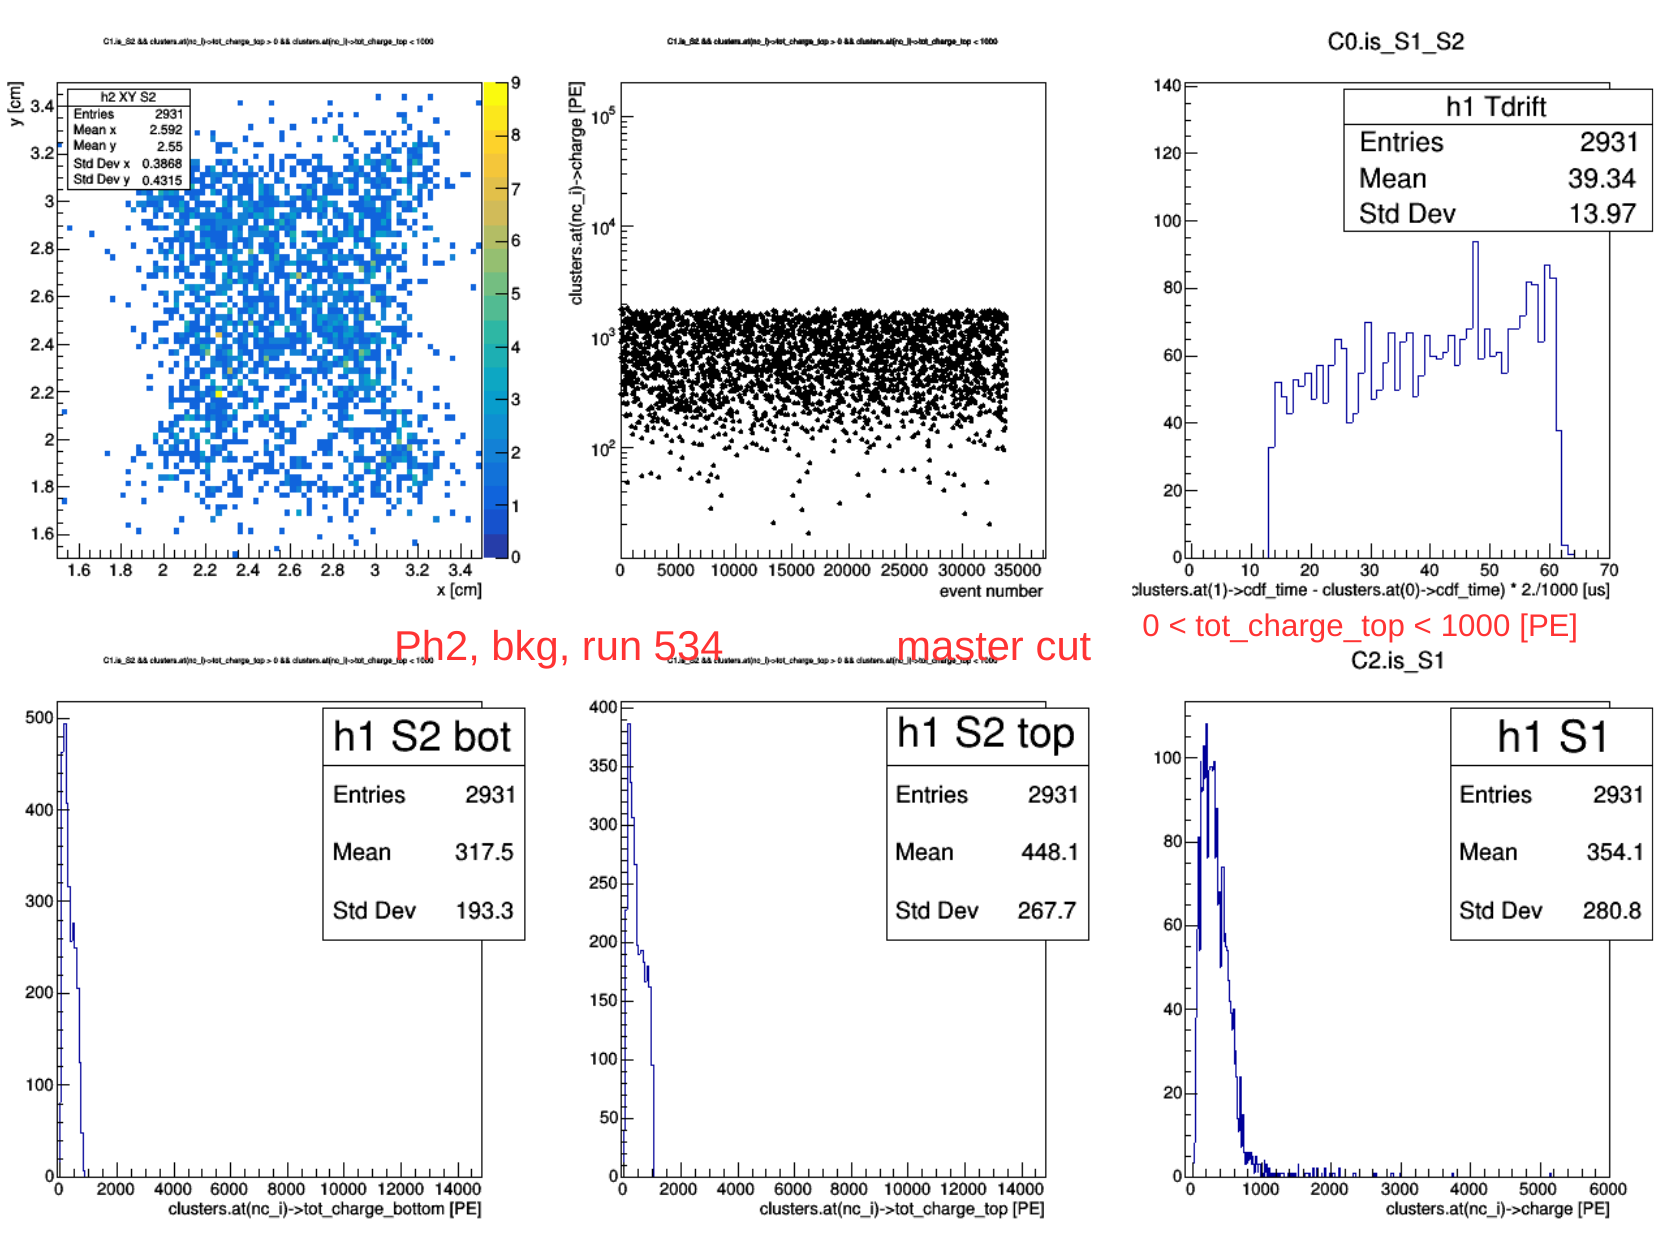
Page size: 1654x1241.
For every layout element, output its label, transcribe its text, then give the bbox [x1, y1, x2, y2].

text_box 0 < tot_charge_top < 1000 [PE] [1079, 600, 1643, 736]
picture [6, 21, 1654, 1225]
text_box Ph2, bkg, run 534 [218, 615, 653, 751]
text_box master cut [653, 615, 1336, 751]
